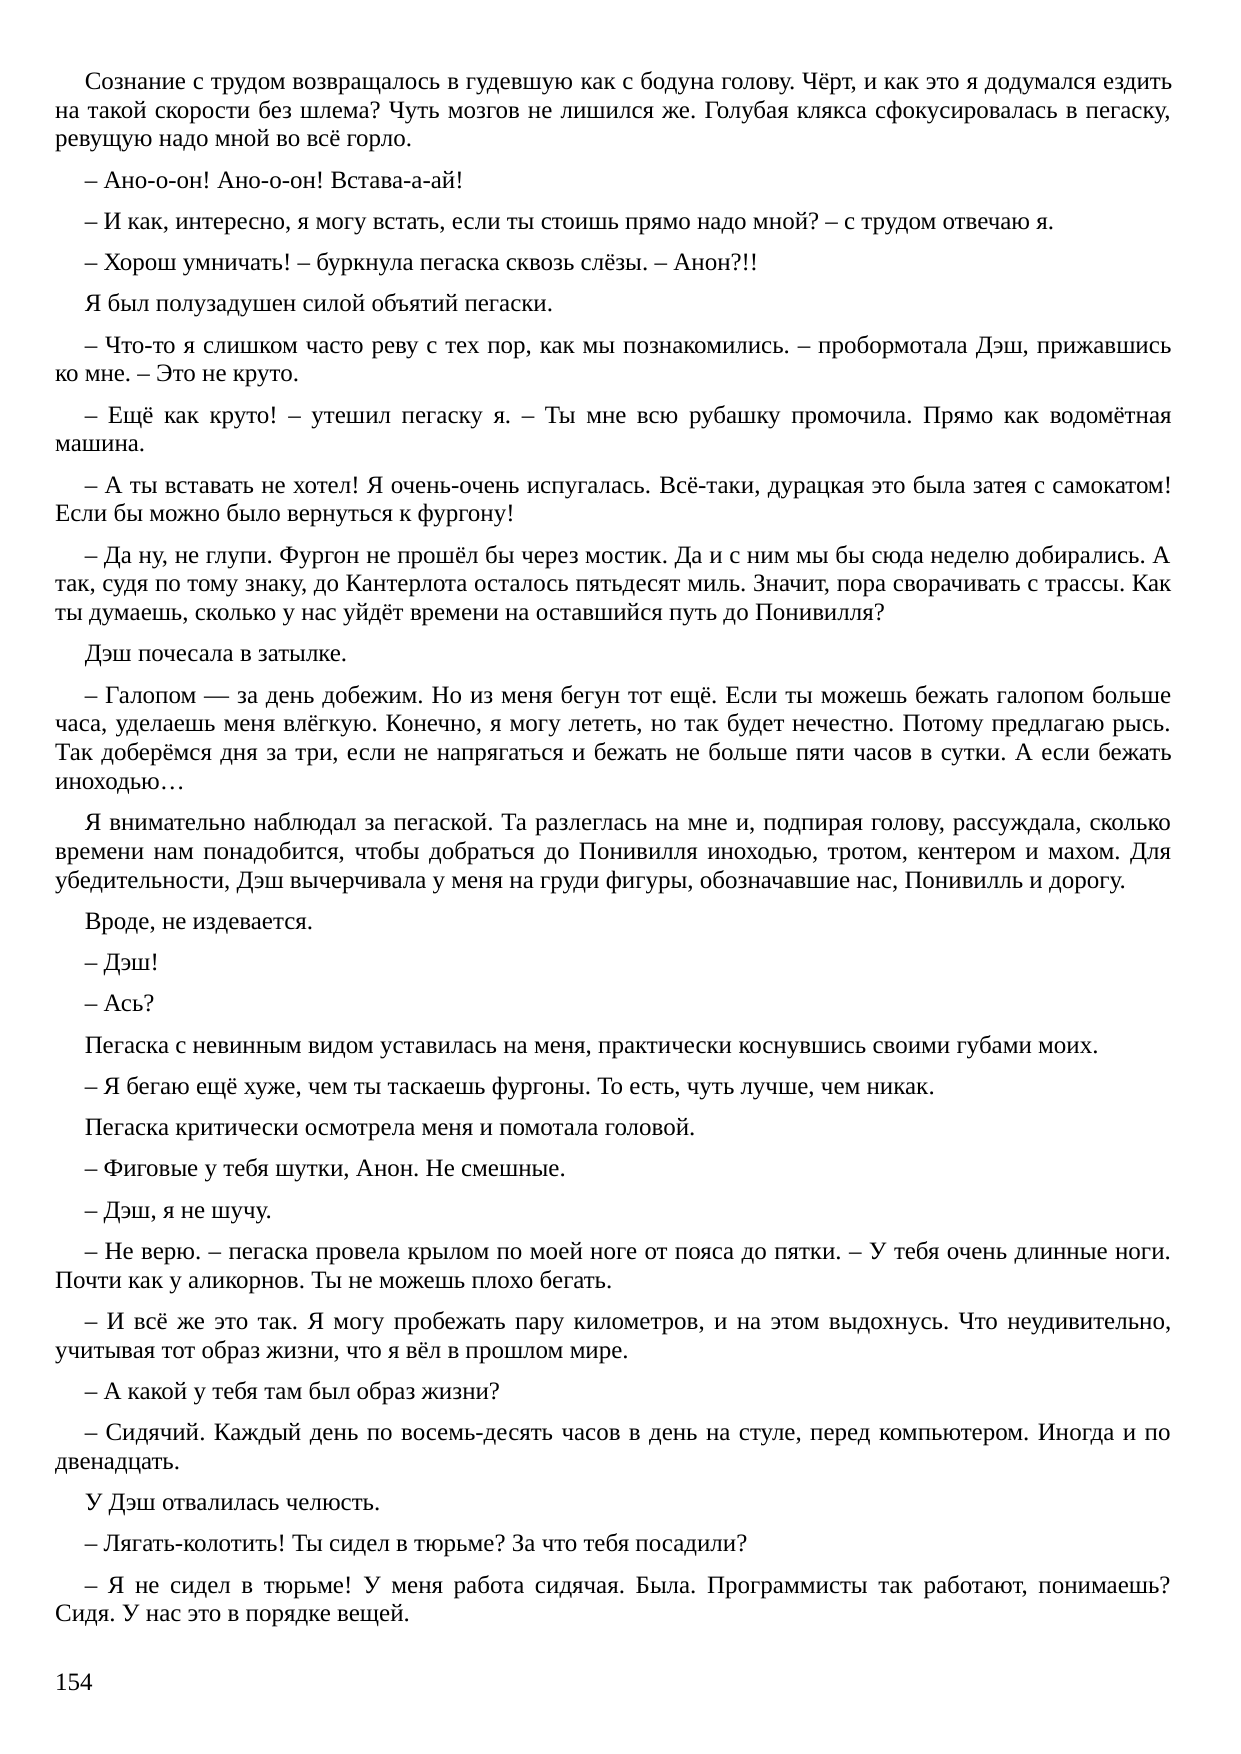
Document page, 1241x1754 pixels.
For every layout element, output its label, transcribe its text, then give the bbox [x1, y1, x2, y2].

text Пегаска с невинным видом уставилась на меня, практически коснувшись своими губами моих. [55, 1030, 1173, 1058]
text – Ано-о-он! Ано-о-он! Встава-а-ай! [55, 165, 1173, 193]
text – Сидячий. Каждый день по восемь-десять часов в день на стуле, перед компьютером. Иногда и по двенадцать. [55, 1417, 1173, 1475]
text – Ещё как круто! – утешил пегаску я. – Ты мне всю рубашку промочила. Прямо как водомётная машина. [55, 400, 1173, 457]
text Пегаска критически осмотрела меня и помотала головой. [55, 1112, 1173, 1141]
text – Дэш! [55, 947, 1173, 976]
text – И как, интересно, я могу встать, если ты стоишь прямо надо мной? – с трудом отвечаю я. [55, 206, 1173, 235]
text Я внимательно наблюдал за пегаской. Та разлеглась на мне и, подпирая голову, рассуждала, сколько времени нам понадобится, чтобы добраться до Понивилля иноходью, тротом, кентером и махом. Для убедительности, Дэш вычерчивала у меня на груди фигуры, обозначавшие нас, Понивилль и дорогу. [55, 807, 1173, 893]
text – Дэш, я не шучу. [55, 1195, 1173, 1223]
text – И всё же это так. Я могу пробежать пару километров, и на этом выдохнусь. Что неудивительно, учитывая тот образ жизни, что я вёл в прошлом мире. [55, 1306, 1173, 1363]
text – А какой у тебя там был образ жизни? [55, 1376, 1173, 1405]
text – А ты вставать не хотел! Я очень-очень испугалась. Всё-таки, дурацкая это была затея с самокатом! Если бы можно было вернуться к фургону! [55, 470, 1173, 527]
text – Что-то я слишком часто реву с тех пор, как мы познакомились. – пробормотала Дэш, прижавшись ко мне. – Это не круто. [55, 330, 1173, 387]
text – Не верю. – пегаска провела крылом по моей ноге от пояса до пятки. – У тебя очень длинные ноги. Почти как у аликорнов. Ты не можешь плохо бегать. [55, 1236, 1173, 1293]
text Я был полузадушен силой объятий пегаски. [55, 288, 1173, 317]
text – Фиговые у тебя шутки, Анон. Не смешные. [55, 1153, 1173, 1182]
text – Хорош умничать! – буркнула пегаска сквозь слёзы. – Анон?!! [55, 247, 1173, 276]
text – Да ну, не глупи. Фургон не прошёл бы через мостик. Да и с ним мы бы сюда неделю добирались. А так, судя по тому знаку, до Кантерлота осталось пятьдесят миль. Значит, пора сворачивать с трассы. Как ты думаешь, сколько у нас уйдёт времени на оставшийся путь до Понивилля? [55, 540, 1173, 626]
text Вроде, не издевается. [55, 906, 1173, 935]
text – Я бегаю ещё хуже, чем ты таскаешь фургоны. То есть, чуть лучше, чем никак. [55, 1071, 1173, 1100]
text – Лягать-колотить! Ты сидел в тюрьме? За что тебя посадили? [55, 1528, 1173, 1557]
text Дэш почесала в затылке. [55, 638, 1173, 667]
text – Ась? [55, 988, 1173, 1017]
text – Галопом — за день добежим. Но из меня бегун тот ещё. Если ты можешь бежать галопом больше часа, уделаешь меня влёгкую. Конечно, я могу лететь, но так будет нечестно. Потому предлагаю рысь. Так доберёмся дня за три, если не напрягаться и бежать не больше пяти часов в сутки. А если бежать иноходью… [55, 680, 1173, 795]
text – Я не сидел в тюрьме! У меня работа сидячая. Была. Программисты так работают, понимаешь? Сидя. У нас это в порядке вещей. [55, 1570, 1173, 1627]
text Сознание с трудом возвращалось в гудевшую как с бодуна голову. Чёрт, и как это я додумался ездить на такой скорости без шлема? Чуть мозгов не лишился же. Голубая клякса сфокусировалась в пегаску, ревущую надо мной во всё горло. [55, 66, 1173, 152]
text У Дэш отвалилась челюсть. [55, 1487, 1173, 1516]
